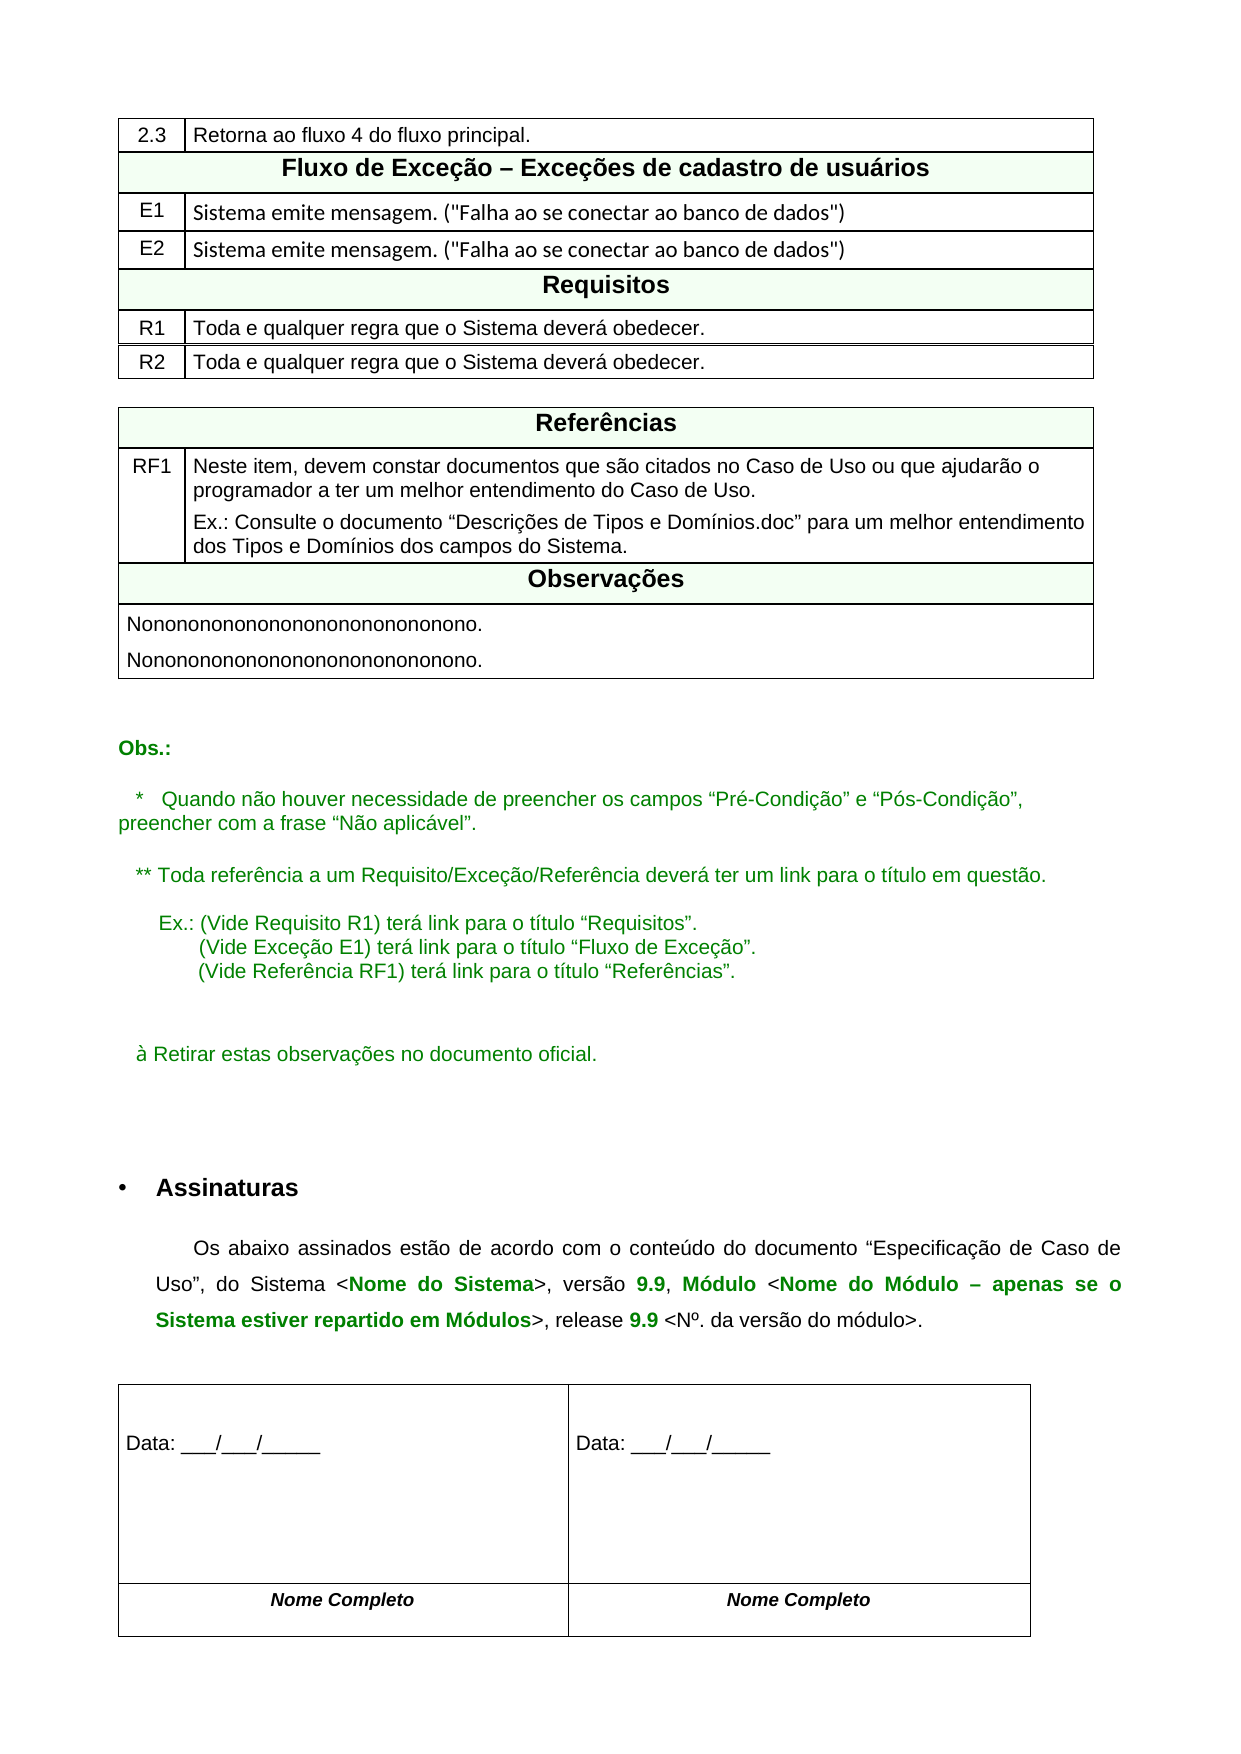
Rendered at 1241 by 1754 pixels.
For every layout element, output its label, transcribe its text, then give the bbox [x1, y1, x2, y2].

table_cell E2 [119, 232, 184, 268]
text Os abaixo assinados estão de acordo com o conteúdo do documento “Especificação de Caso de Uso”, do Sistema <Nome do Sistema>, versão 9.9, Módulo <Nome do Módulo – apenas se o Sistema estiver repartido em Módulos>, release 9.9 <Nº. da versão do módulo>. [155, 1236, 1122, 1331]
table_cell Fluxo de Exceção – Exceções de cadastro de usuários [119, 153, 1093, 192]
table_cell E1 [119, 194, 184, 230]
table_cell Sistema emite mensagem. ("Falha ao se conectar ao banco de dados") [186, 194, 1093, 230]
table_cell Neste item, devem constar documentos que são citados no Caso de Uso ou que ajudarão o programador a ter um melhor entendimento do Caso de Uso. Ex.: Consulte o documento “Descrições de Tipos e Domínios.doc” para um melhor entendimento dos Tipos e Domínios dos campos do Sistema. [186, 449, 1093, 562]
table_cell Sistema emite mensagem. ("Falha ao se conectar ao banco de dados") [186, 232, 1093, 268]
text à Retirar estas observações no documento oficial. [118, 1039, 1122, 1067]
table_cell Toda e qualquer regra que o Sistema deverá obedecer. [186, 346, 1093, 378]
table_cell Requisitos [119, 270, 1093, 309]
table_cell Toda e qualquer regra que o Sistema deverá obedecer. [186, 311, 1093, 343]
table_cell Nome Completo [119, 1584, 568, 1636]
table_cell Observações [119, 564, 1093, 603]
table_cell R2 [119, 346, 184, 378]
text ** Toda referência a um Requisito/Exceção/Referência deverá ter um link para o título em questão. [118, 863, 1122, 887]
list Assinaturas [118, 1172, 1122, 1201]
text Obs.: [118, 735, 1122, 759]
table_cell 2.3 [119, 119, 184, 151]
table_cell RF1 [119, 449, 184, 562]
table_cell Nonononononononononononononono. Nonononononononononononononono. [119, 605, 1093, 678]
text (Vide Referência RF1) terá link para o título “Referências”. [118, 959, 1122, 983]
table_header Referências [119, 408, 1093, 447]
text (Vide Exceção E1) terá link para o título “Fluxo de Exceção”. [118, 935, 1122, 959]
table_cell R1 [119, 311, 184, 343]
table_header Data: ___/___/_____ [119, 1385, 568, 1583]
table_cell Retorna ao fluxo 4 do fluxo principal. [186, 119, 1093, 151]
text * Quando não houver necessidade de preencher os campos “Pré-Condição” e “Pós-Condição”, preencher com a frase “Não aplicável”. [118, 787, 1122, 835]
table_cell Nome Completo [569, 1584, 1030, 1636]
text Ex.: (Vide Requisito R1) terá link para o título “Requisitos”. [118, 911, 1122, 935]
table_header Data: ___/___/_____ [569, 1385, 1030, 1583]
